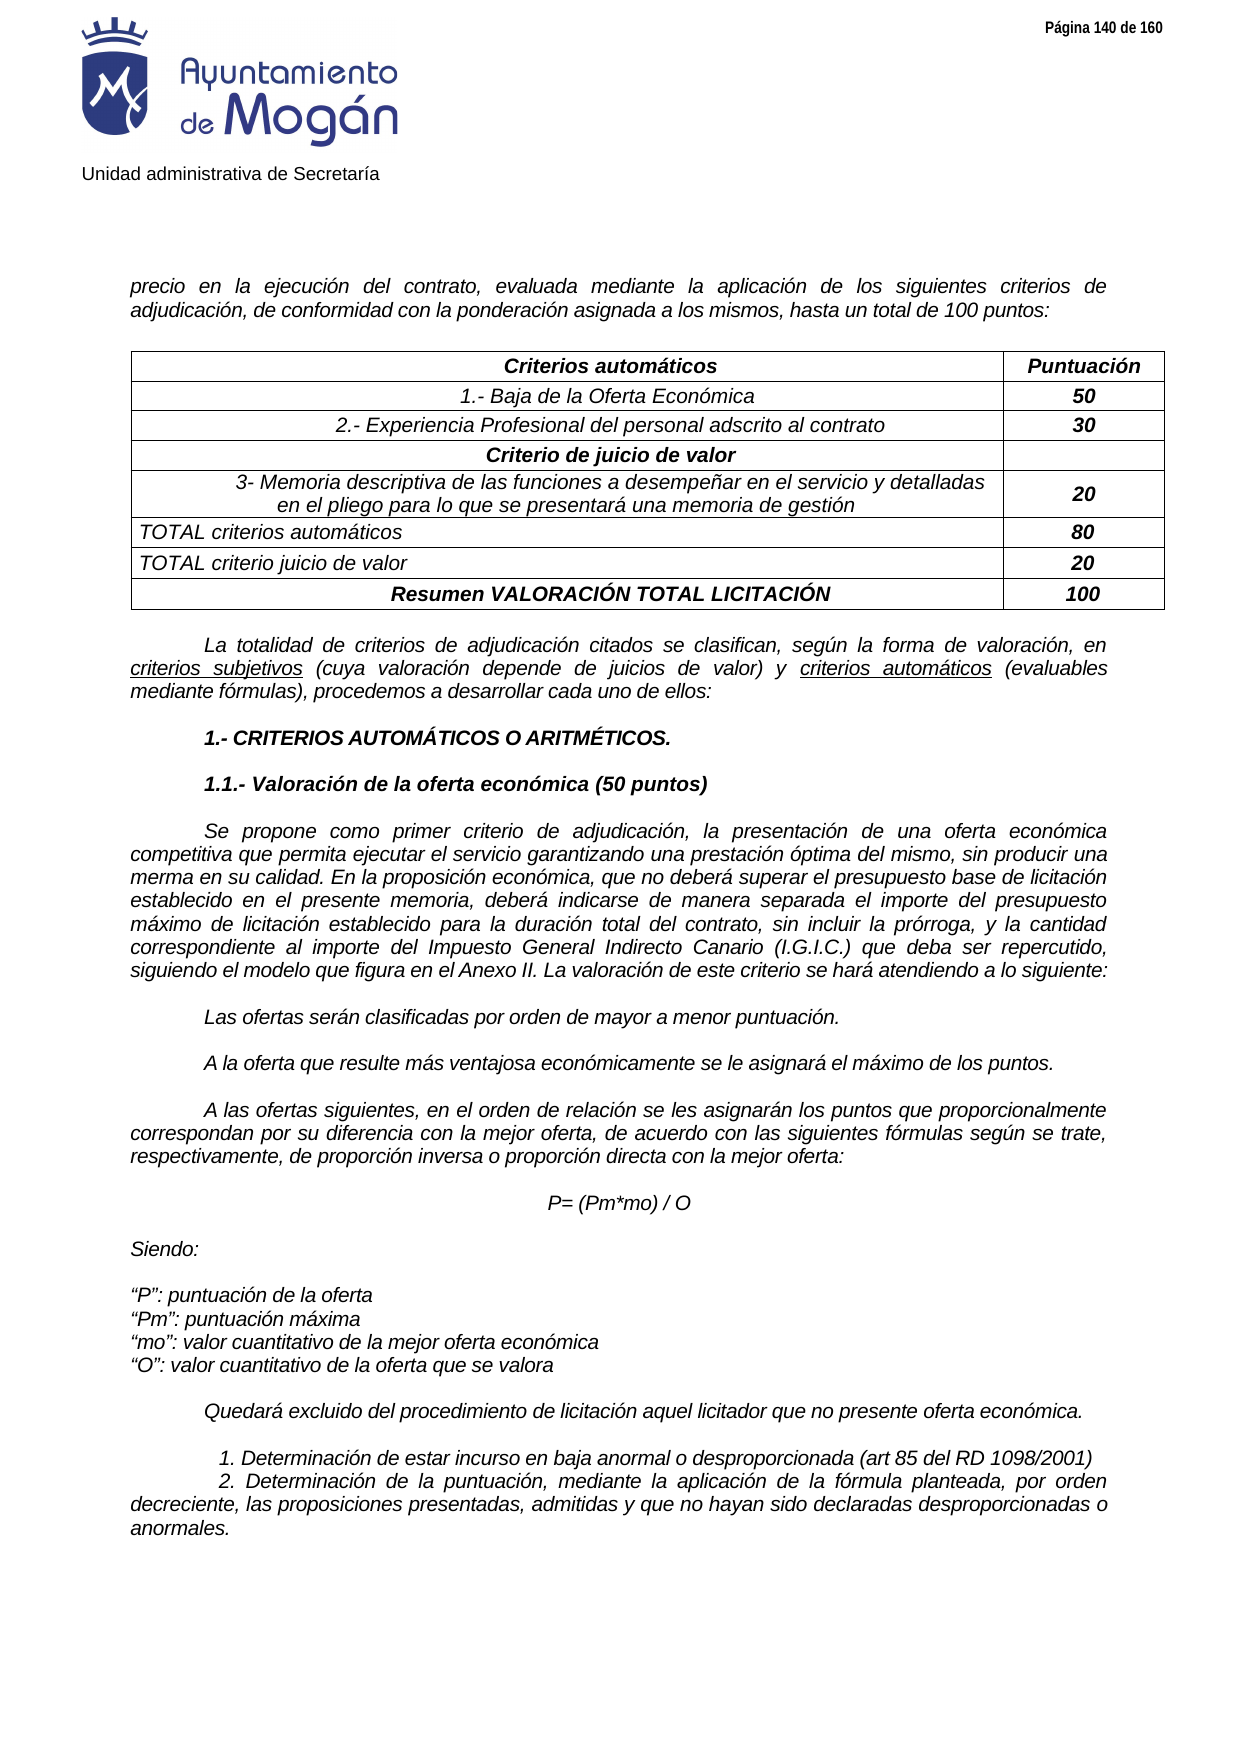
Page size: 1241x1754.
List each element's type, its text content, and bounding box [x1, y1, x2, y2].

table_cell Criterio de juicio de valor [132, 441, 1003, 469]
text P= (Pm*mo) / O [130, 1191, 1110, 1214]
text La totalidad de criterios de adjudicación citados se clasifican, según la forma de valoración, en criterios subjetivos (cuya valoración depende de juicios de valor) y criterios automáticos (evaluables mediante fórmulas), procedemos a desarrollar cada uno de ellos: [130, 633, 1110, 703]
table_cell 80 [1004, 518, 1164, 547]
table_cell 100 [1004, 579, 1164, 609]
table_cell TOTAL criterio juicio de valor [132, 548, 1003, 578]
table_cell Resumen VALORACIÓN TOTAL LICITACIÓN [132, 579, 1003, 609]
text “Pm”: puntuación máxima [130, 1307, 1110, 1330]
text Siendo: [130, 1237, 1110, 1261]
picture [81, 17, 398, 153]
table_cell 2.- Experiencia Profesional del personal adscrito al contrato [132, 411, 1003, 440]
text “P”: puntuación de la oferta [130, 1284, 1110, 1307]
text 1. Determinación de estar incurso en baja anormal o desproporcionada (art 85 del RD 1098/2001) [130, 1447, 1110, 1470]
table_header Puntuación [1004, 352, 1164, 381]
table_cell 1.- Baja de la Oferta Económica [132, 382, 1003, 410]
table_header Criterios automáticos [132, 352, 1003, 381]
table_cell [1004, 441, 1164, 469]
text 1.- CRITERIOS AUTOMÁTICOS O ARITMÉTICOS. [130, 726, 1110, 750]
table_cell 3- Memoria descriptiva de las funciones a desempeñar en el servicio y detalladas en el pliego para lo que se presentará una memoria de gestión [132, 471, 1003, 517]
text Las ofertas serán clasificadas por orden de mayor a menor puntuación. [130, 1005, 1110, 1028]
text precio en la ejecución del contrato, evaluada mediante la aplicación de los siguientes criterios de adjudicación, de conformidad con la ponderación asignada a los mismos, hasta un total de 100 puntos: [130, 275, 1110, 321]
table_cell TOTAL criterios automáticos [132, 518, 1003, 547]
text A la oferta que resulte más ventajosa económicamente se le asignará el máximo de los puntos. [130, 1052, 1110, 1075]
table_cell 50 [1004, 382, 1164, 410]
table_cell 20 [1004, 548, 1164, 578]
text A las ofertas siguientes, en el orden de relación se les asignarán los puntos que proporcionalmente correspondan por su diferencia con la mejor oferta, de acuerdo con las siguientes fórmulas según se trate, respectivamente, de proporción inversa o proporción directa con la mejor oferta: [130, 1098, 1110, 1168]
text Se propone como primer criterio de adjudicación, la presentación de una oferta económica competitiva que permita ejecutar el servicio garantizando una prestación óptima del mismo, sin producir una merma en su calidad. En la proposición económica, que no deberá superar el presupuesto base de licitación establecido en el presente memoria, deberá indicarse de manera separada el importe del presupuesto máximo de licitación establecido para la duración total del contrato, sin incluir la prórroga, y la cantidad correspondiente al importe del Impuesto General Indirecto Canario (I.G.I.C.) que deba ser repercutido, siguiendo el modelo que figura en el Anexo II. La valoración de este criterio se hará atendiendo a lo siguiente: [130, 819, 1110, 982]
text Quedará excluido del procedimiento de licitación aquel licitador que no presente oferta económica. [130, 1400, 1110, 1423]
text “O”: valor cuantitativo de la oferta que se valora [130, 1354, 1110, 1377]
text 2. Determinación de la puntuación, mediante la aplicación de la fórmula planteada, por orden decreciente, las proposiciones presentadas, admitidas y que no hayan sido declaradas desproporcionadas o anormales. [130, 1470, 1110, 1539]
text “mo”: valor cuantitativo de la mejor oferta económica [130, 1330, 1110, 1354]
table_cell 20 [1004, 471, 1164, 517]
text 1.1.- Valoración de la oferta económica (50 puntos) [130, 773, 1110, 796]
table_cell 30 [1004, 411, 1164, 440]
